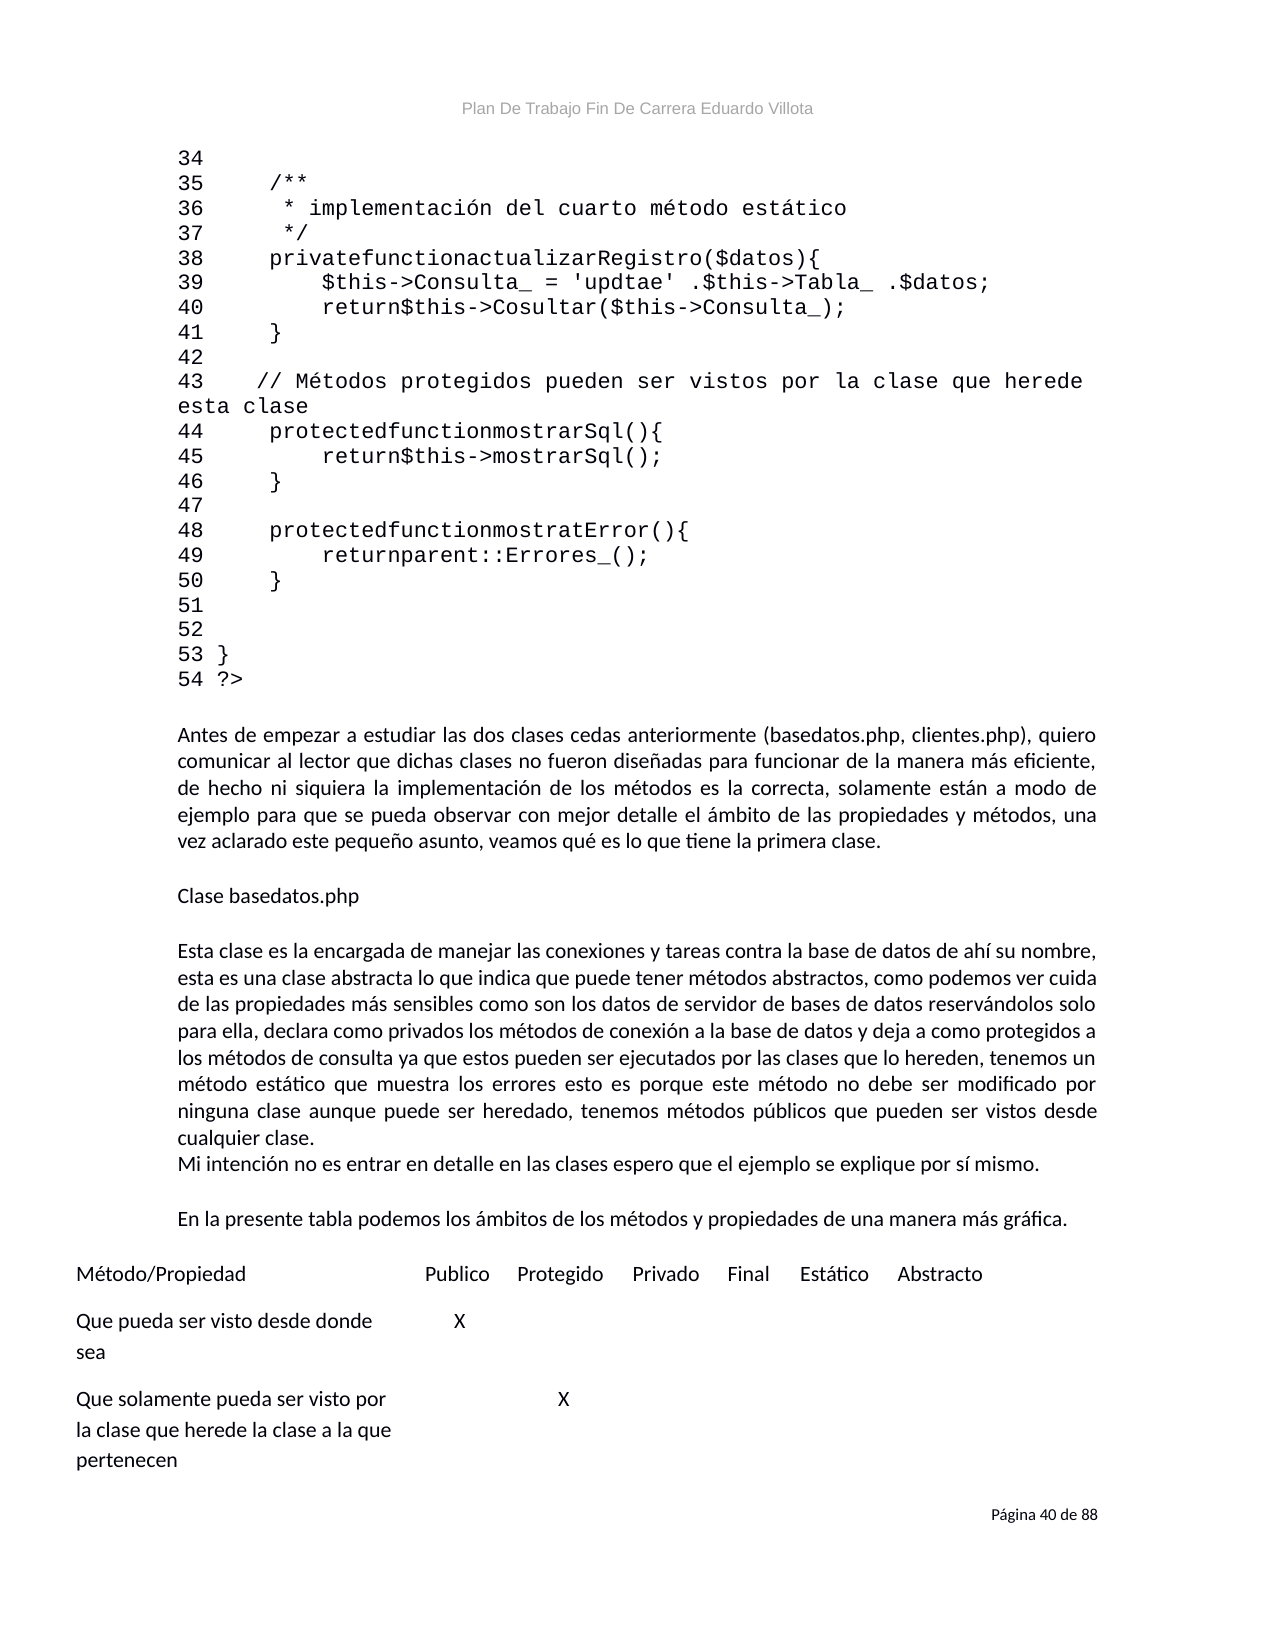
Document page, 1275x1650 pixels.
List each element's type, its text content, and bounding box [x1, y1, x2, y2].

text 39 $this->Consulta_ = 'updtae' .$this->Tabla_ .$datos; [177, 272, 1098, 296]
text 54 ?> [177, 668, 1098, 693]
table_header Método/Propiedad [65, 1260, 413, 1307]
text 35 /** [177, 172, 1098, 197]
table_cell [716, 1307, 789, 1385]
table_header Privado [621, 1260, 716, 1307]
text 38 privatefunctionactualizarRegistro($datos){ [177, 247, 1098, 272]
text 53 } [177, 643, 1098, 668]
table_cell X [506, 1385, 621, 1494]
text 52 [177, 619, 1098, 643]
text 48 protectedfunctionmostratError(){ [177, 519, 1098, 544]
table_cell [886, 1385, 1007, 1494]
text 41 } [177, 321, 1098, 346]
text Clase basedatos.php [177, 882, 1098, 909]
table_header Publico [414, 1260, 506, 1307]
table_header Protegido [506, 1260, 621, 1307]
table_cell [716, 1385, 789, 1494]
text 49 returnparent::Errores_(); [177, 544, 1098, 569]
table_cell [789, 1307, 886, 1385]
table_header Estático [789, 1260, 886, 1307]
text 50 } [177, 569, 1098, 594]
text 42 [177, 346, 1098, 371]
text 34 [177, 148, 1098, 172]
text 44 protectedfunctionmostrarSql(){ [177, 420, 1098, 445]
text En la presente tabla podemos los ámbitos de los métodos y propiedades de una manera más gráfica. [177, 1205, 1098, 1232]
text Mi intención no es entrar en detalle en las clases espero que el ejemplo se explique por sí mismo. [177, 1150, 1098, 1177]
table_cell [789, 1385, 886, 1494]
text Esta clase es la encargada de manejar las conexiones y tareas contra la base de datos de ahí su nombre, esta es una clase abstracta lo que indica que puede tener métodos abstractos, como podemos ver cuida de las propiedades más sensibles como son los datos de servidor de bases de datos reservándolos solo para ella, declara como privados los métodos de conexión a la base de datos y deja a como protegidos a los métodos de consulta ya que estos pueden ser ejecutados por las clases que lo hereden, tenemos un método estático que muestra los errores esto es porque este método no debe ser modificado por ninguna clase aunque puede ser heredado, tenemos métodos públicos que pueden ser vistos desde cualquier clase. [177, 937, 1098, 1150]
text Antes de empezar a estudiar las dos clases cedas anteriormente (basedatos.php, clientes.php), quiero comunicar al lector que dichas clases no fueron diseñadas para funcionar de la manera más eficiente, de hecho ni siquiera la implementación de los métodos es la correcta, solamente están a modo de ejemplo para que se pueda observar con mejor detalle el ámbito de las propiedades y métodos, una vez aclarado este pequeño asunto, veamos qué es lo que tiene la primera clase. [177, 721, 1098, 854]
text 43 // Métodos protegidos pueden ser vistos por la clase que herede esta clase [177, 371, 1098, 420]
text 51 [177, 594, 1098, 619]
table_cell [886, 1307, 1007, 1385]
table_cell Que pueda ser visto desde donde sea [65, 1307, 413, 1385]
text 46 } [177, 470, 1098, 495]
text 36 * implementación del cuarto método estático [177, 197, 1098, 222]
table_cell [506, 1307, 621, 1385]
table_cell [621, 1385, 716, 1494]
text 37 */ [177, 222, 1098, 247]
table_cell X [414, 1307, 506, 1385]
table_cell [621, 1307, 716, 1385]
table_cell [414, 1385, 506, 1494]
table_cell Que solamente pueda ser visto por la clase que herede la clase a la que pertenecen [65, 1385, 413, 1494]
table_header Final [716, 1260, 789, 1307]
table_header Abstracto [886, 1260, 1007, 1307]
text 47 [177, 495, 1098, 519]
text 40 return$this->Cosultar($this->Consulta_); [177, 296, 1098, 321]
text 45 return$this->mostrarSql(); [177, 445, 1098, 470]
